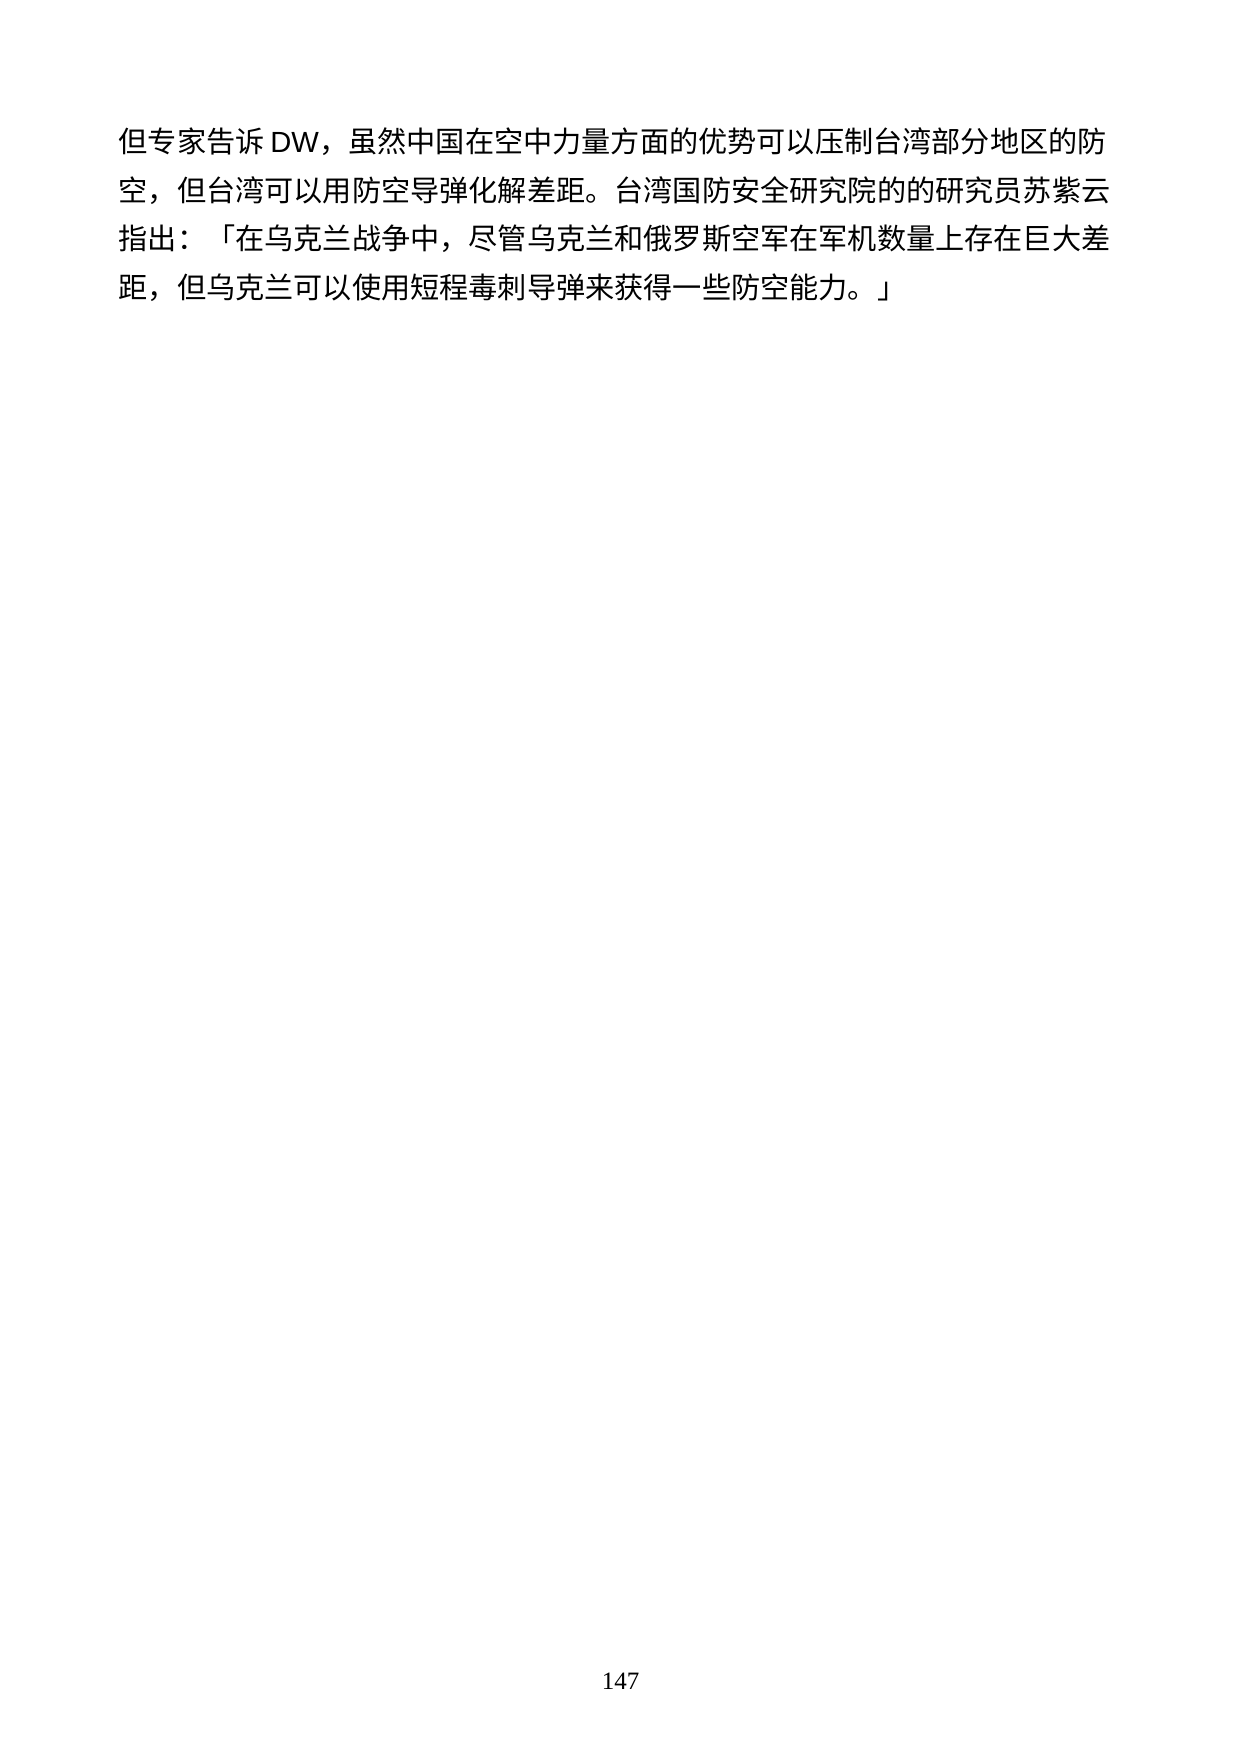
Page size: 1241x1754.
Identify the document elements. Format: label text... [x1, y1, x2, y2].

text 但专家告诉DW，虽然中国在空中力量方面的优势可以压制台湾部分地区的防空，但台湾可以用防空导弹化解差距。台湾国防安全研究院的的研究员苏紫云指出：「在乌克兰战争中，尽管乌克兰和俄罗斯空军在军机数量上存在巨大差距，但乌克兰可以使用短程毒刺导弹来获得一些防空能力。」 [118, 118, 1122, 306]
